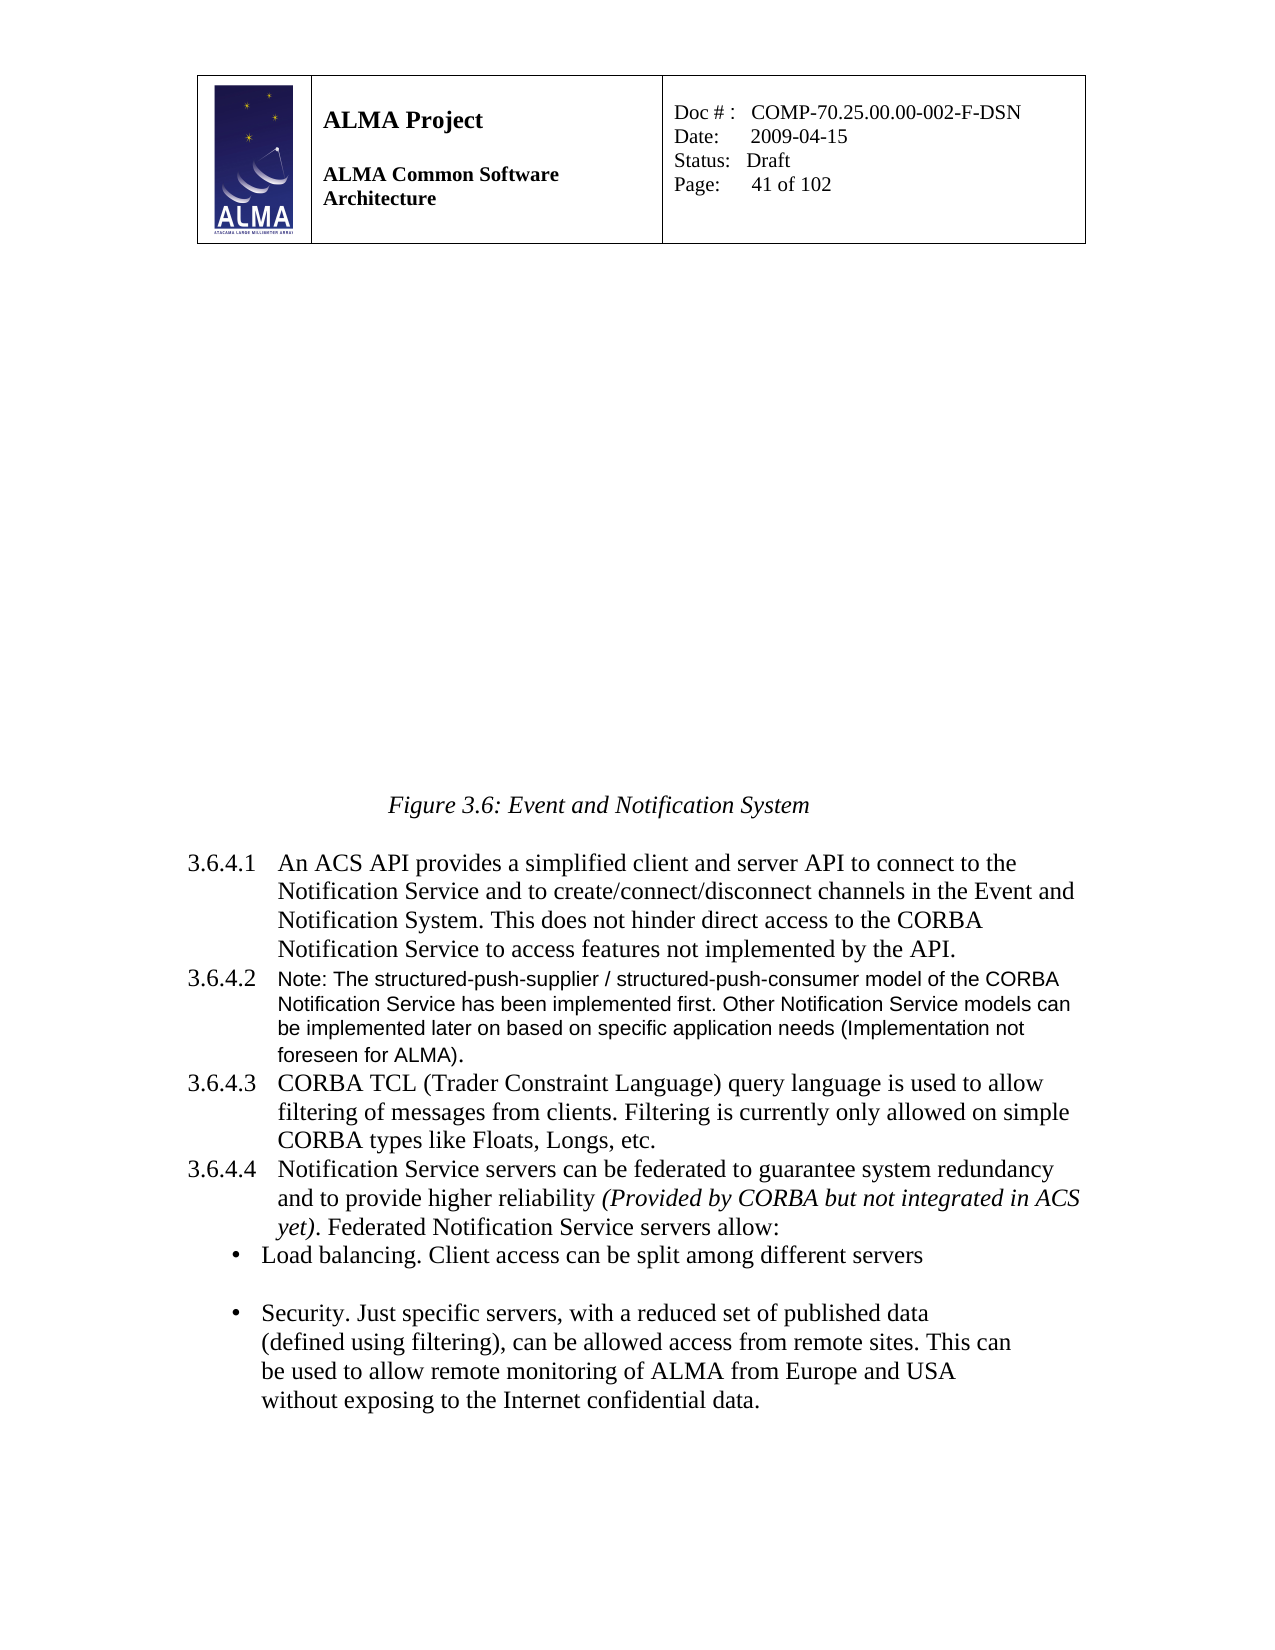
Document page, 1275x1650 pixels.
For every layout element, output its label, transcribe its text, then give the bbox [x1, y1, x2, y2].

picture [214, 85, 293, 235]
list Load balancing. Client access can be split among different servers [232, 1241, 1012, 1269]
list Security. Just specific servers, with a reduced set of published data (defined using filtering), can be allowed access from remote sites. This can be used to allow remote monitoring of ALMA from Europe and USA without exposing to the Internet confidential data. [232, 1298, 1012, 1413]
text Figure 3.6: Event and Notification System [187, 790, 1012, 818]
subtitle An ACS API provides a simplified client and server API to connect to the Notification Service and to create/connect/disconnect channels in the Event and Notification System. This does not hinder direct access to the CORBA Notification Service to access features not implemented by the API. [187, 848, 1087, 963]
subtitle Notification Service servers can be federated to guarantee system redundancy and to provide higher reliability (Provided by CORBA but not integrated in ACS yet). Federated Notification Service servers allow: [187, 1154, 1087, 1241]
subtitle Note: The structured-push-supplier / structured-push-consumer model of the CORBA Notification Service has been implemented first. Other Notification Service models can be implemented later on based on specific application needs (Implementation not foreseen for ALMA). [187, 963, 1087, 1068]
subtitle CORBA TCL (Trader Constraint Language) query language is used to allow filtering of messages from clients. Filtering is currently only allowed on simple CORBA types like Floats, Longs, etc. [187, 1068, 1087, 1154]
